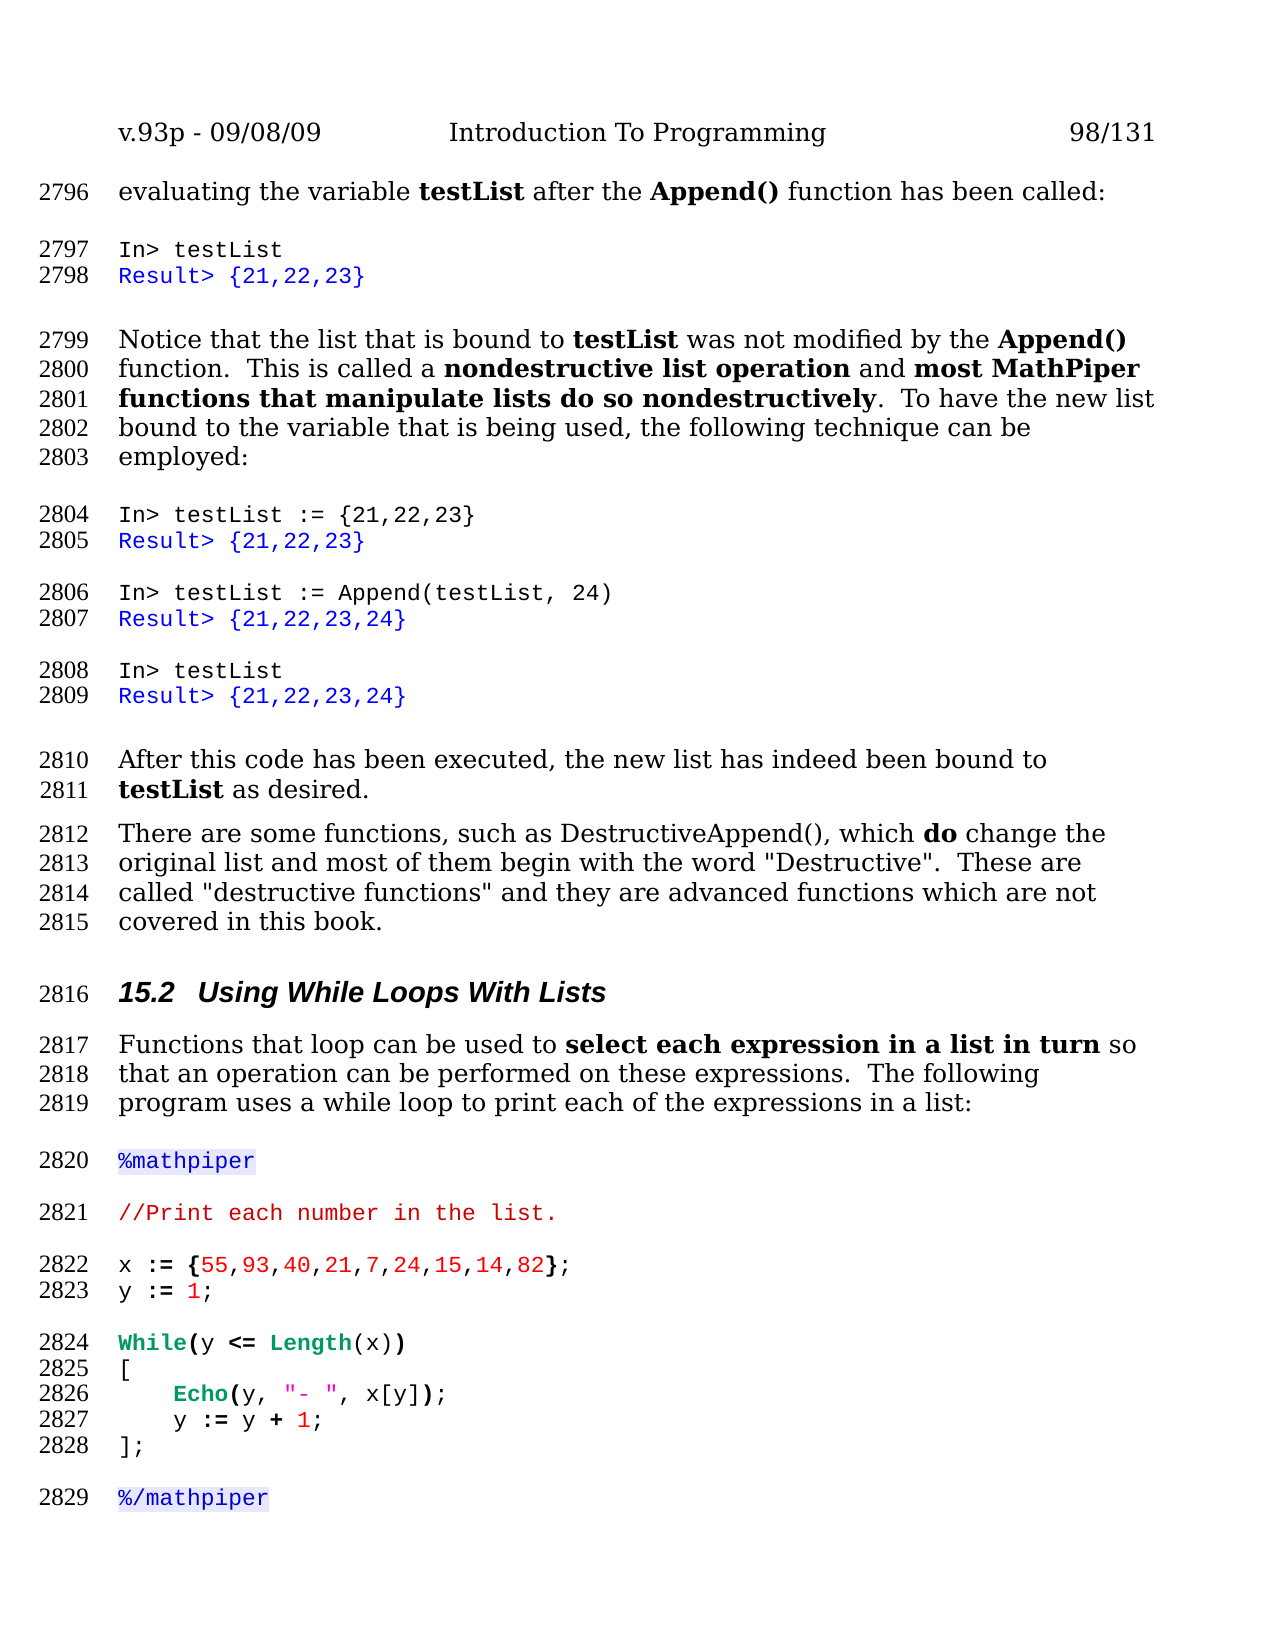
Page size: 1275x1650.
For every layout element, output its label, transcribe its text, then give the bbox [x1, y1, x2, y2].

text While(y <= Length(x)) [118, 1331, 1157, 1357]
text Result> {21,22,23} [118, 529, 1157, 555]
text In> testList [118, 238, 1157, 264]
text In> testList := {21,22,23} [118, 503, 1157, 529]
text //Print each number in the list. [118, 1201, 1157, 1227]
text Notice that the list that is bound to testList was not modified by the Append() function. This is called a nondestructive list operation and most MathPiper functions that manipulate lists do so nondestructively. To have the new list bound to the variable that is being used, the following technique can be employed: [118, 325, 1157, 471]
text y := y + 1; [118, 1409, 1157, 1435]
text ]; [118, 1435, 1157, 1461]
text Functions that loop can be used to select each expression in a list in turn so that an operation can be performed on these expressions. The following program uses a while loop to print each of the expressions in a list: [118, 1030, 1157, 1117]
text After this code has been executed, the new list has indeed been bound to testList as desired. [118, 746, 1157, 804]
text [ [118, 1357, 1157, 1383]
text Result> {21,22,23} [118, 264, 1157, 290]
text In> testList [118, 659, 1157, 685]
text Echo(y, "- ", x[y]); [118, 1383, 1157, 1409]
text evaluating the variable testList after the Append() function has been called: [118, 177, 1157, 206]
text y := 1; [118, 1279, 1157, 1305]
text In> testList := Append(testList, 24) [118, 581, 1157, 607]
text Result> {21,22,23,24} [118, 685, 1157, 711]
text %/mathpiper [118, 1487, 1157, 1512]
text %mathpiper [118, 1149, 1157, 1175]
text x := {55,93,40,21,7,24,15,14,82}; [118, 1253, 1157, 1279]
text There are some functions, such as DestructiveAppend(), which do change the original list and most of them begin with the word "Destructive". These are called "destructive functions" and they are advanced functions which are not covered in this book. [118, 819, 1157, 936]
subtitle Using While Loops With Lists [118, 975, 1157, 1009]
text Result> {21,22,23,24} [118, 607, 1157, 633]
